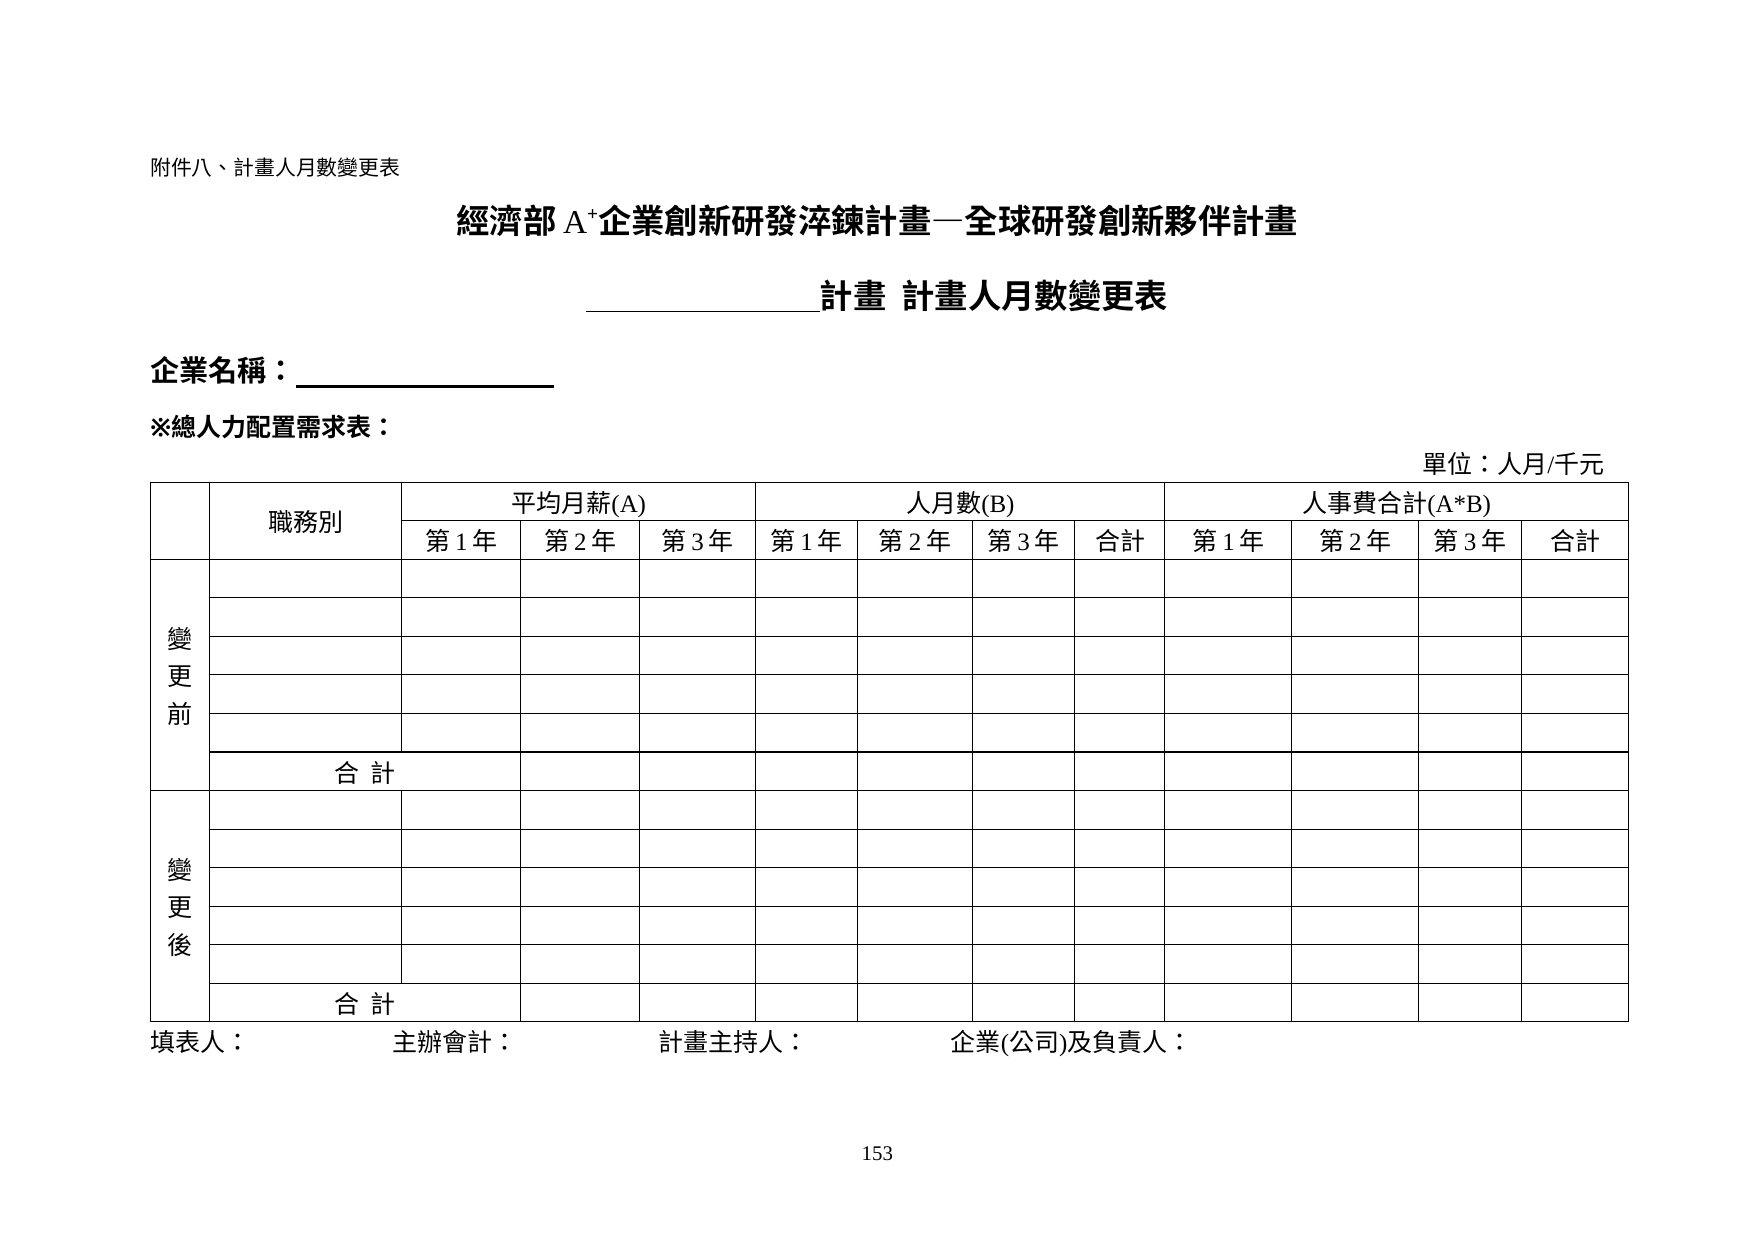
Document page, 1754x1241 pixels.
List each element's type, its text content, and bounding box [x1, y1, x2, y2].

table_cell [402, 791, 520, 828]
table_cell [1419, 637, 1521, 674]
table_cell [1075, 560, 1164, 597]
table_cell [858, 984, 972, 1021]
table_cell [521, 830, 639, 867]
table_cell [521, 675, 639, 713]
table_cell [973, 675, 1074, 713]
table_cell [1522, 868, 1628, 906]
table_header 人事費合計(A*B) [1165, 483, 1628, 520]
text 經濟部A+企業創新研發淬鍊計畫—全球研發創新夥伴計畫 [150, 182, 1604, 257]
table_cell [1522, 907, 1628, 944]
table_cell [1522, 791, 1628, 828]
table_cell [1522, 714, 1628, 751]
table_cell [1075, 714, 1164, 751]
text ※總人力配置需求表： [150, 407, 1604, 444]
table_cell [1522, 753, 1628, 790]
table_cell [521, 714, 639, 751]
table_cell [858, 945, 972, 983]
table_cell [1165, 791, 1291, 828]
table_cell [973, 945, 1074, 983]
table_cell [1075, 675, 1164, 713]
text 附件八、計畫人月數變更表 [150, 151, 1604, 182]
table_cell [1419, 791, 1521, 828]
table_cell [1075, 637, 1164, 674]
table_cell 第1年 [402, 521, 520, 559]
table_cell [756, 907, 857, 944]
table_cell [1292, 753, 1418, 790]
table_cell [1419, 753, 1521, 790]
table_cell [756, 637, 857, 674]
table_cell [640, 598, 755, 636]
table_cell [640, 637, 755, 674]
table_cell [640, 714, 755, 751]
table_cell [1522, 984, 1628, 1021]
table_cell [1522, 637, 1628, 674]
table_cell [1522, 560, 1628, 597]
table_cell [1075, 753, 1164, 790]
table_cell [1292, 598, 1418, 636]
table_cell [521, 868, 639, 906]
table_cell [973, 907, 1074, 944]
table_cell [402, 714, 520, 751]
table_header 平均月薪(A) [402, 483, 755, 520]
text 計畫 計畫人月數變更表 [150, 257, 1604, 332]
table_header 人月數(B) [756, 483, 1164, 520]
table_cell [210, 637, 401, 674]
table_cell [756, 830, 857, 867]
table_cell [973, 714, 1074, 751]
table_cell [1419, 907, 1521, 944]
table_cell [1165, 753, 1291, 790]
table_cell [1165, 984, 1291, 1021]
table_cell 第2年 [521, 521, 639, 559]
table_cell [1165, 598, 1291, 636]
table_cell [640, 675, 755, 713]
table_cell [640, 945, 755, 983]
table_cell [858, 675, 972, 713]
table_cell 變更後 [151, 791, 209, 1021]
table_cell [973, 598, 1074, 636]
table_cell [1292, 945, 1418, 983]
table_cell [640, 791, 755, 828]
table_cell [521, 945, 639, 983]
table_cell [521, 637, 639, 674]
table_cell [1522, 830, 1628, 867]
table_cell [973, 830, 1074, 867]
table_cell 第1年 [756, 521, 857, 559]
table_cell [1165, 560, 1291, 597]
table_cell [756, 753, 857, 790]
table_cell [1165, 637, 1291, 674]
table_cell [973, 984, 1074, 1021]
table_header [151, 483, 209, 559]
table_cell [210, 675, 401, 713]
table_cell [973, 791, 1074, 828]
table_cell [1075, 907, 1164, 944]
table_cell 第3年 [1419, 521, 1521, 559]
text 企業名稱： [150, 332, 1604, 407]
table_header 職務別 [210, 483, 401, 559]
table_cell 合 計 [210, 984, 520, 1021]
table_cell [1165, 714, 1291, 751]
table_cell 合計 [1075, 521, 1164, 559]
table_cell [1522, 598, 1628, 636]
table_cell [858, 868, 972, 906]
table_cell [1292, 637, 1418, 674]
table_cell [210, 598, 401, 636]
table_cell [1075, 868, 1164, 906]
table_cell [402, 560, 520, 597]
table_cell [210, 714, 401, 751]
table_cell [402, 830, 520, 867]
table_cell [1165, 868, 1291, 906]
table_cell [521, 791, 639, 828]
table_cell [210, 560, 401, 597]
table_cell [1419, 675, 1521, 713]
table_cell [1292, 560, 1418, 597]
table_cell 第3年 [973, 521, 1074, 559]
table_cell [210, 907, 401, 944]
table_cell [1075, 598, 1164, 636]
table_cell [756, 598, 857, 636]
table_cell [1292, 907, 1418, 944]
table_cell [1165, 675, 1291, 713]
table_cell [1292, 675, 1418, 713]
table_cell [858, 560, 972, 597]
table_cell [756, 791, 857, 828]
text 單位：人月/千元 [150, 444, 1604, 482]
table_cell [1165, 945, 1291, 983]
table_cell [1522, 675, 1628, 713]
table_cell [1075, 791, 1164, 828]
table_cell [1292, 868, 1418, 906]
table_cell [521, 753, 639, 790]
table_cell [973, 637, 1074, 674]
table_cell [402, 637, 520, 674]
table_cell [521, 984, 639, 1021]
table_cell 合計 [1522, 521, 1628, 559]
table_cell [756, 714, 857, 751]
table_cell 第2年 [858, 521, 972, 559]
table_cell [1075, 830, 1164, 867]
table_cell [858, 753, 972, 790]
table_cell [858, 714, 972, 751]
table_cell 第2年 [1292, 521, 1418, 559]
table_cell 變更前 [151, 560, 209, 790]
table_cell [402, 907, 520, 944]
table_cell [1419, 868, 1521, 906]
table_cell [1292, 791, 1418, 828]
table_cell [973, 868, 1074, 906]
table_cell [521, 560, 639, 597]
table_cell [402, 945, 520, 983]
table_cell 第1年 [1165, 521, 1291, 559]
table_cell [756, 945, 857, 983]
table_cell [640, 830, 755, 867]
table_cell [1522, 945, 1628, 983]
table_cell [756, 560, 857, 597]
table_cell [210, 868, 401, 906]
table_cell [858, 830, 972, 867]
table_cell [402, 675, 520, 713]
table_cell [858, 637, 972, 674]
table_cell [756, 984, 857, 1021]
table_cell [756, 675, 857, 713]
table_cell [756, 868, 857, 906]
table_cell [640, 868, 755, 906]
table_cell [858, 907, 972, 944]
table_cell [640, 753, 755, 790]
text 填表人： 主辦會計： 計畫主持人： 企業(公司)及負責人： [150, 1022, 1604, 1060]
table_cell [1075, 984, 1164, 1021]
table_cell [1165, 907, 1291, 944]
table_cell [640, 560, 755, 597]
table_cell [1419, 984, 1521, 1021]
table_cell 合 計 [210, 753, 520, 790]
table_cell 第3年 [640, 521, 755, 559]
table_cell [521, 907, 639, 944]
table_cell [1419, 714, 1521, 751]
table_cell [640, 984, 755, 1021]
table_cell [1292, 830, 1418, 867]
table_cell [210, 945, 401, 983]
table_cell [521, 598, 639, 636]
table_cell [1292, 984, 1418, 1021]
table_cell [1419, 598, 1521, 636]
table_cell [1075, 945, 1164, 983]
table_cell [402, 868, 520, 906]
table_cell [1165, 830, 1291, 867]
table_cell [1292, 714, 1418, 751]
table_cell [973, 753, 1074, 790]
table_cell [640, 907, 755, 944]
table_cell [210, 791, 401, 828]
table_cell [1419, 560, 1521, 597]
table_cell [973, 560, 1074, 597]
table_cell [858, 791, 972, 828]
table_cell [1419, 945, 1521, 983]
table_cell [1419, 830, 1521, 867]
table_cell [210, 830, 401, 867]
table_cell [858, 598, 972, 636]
table_cell [402, 598, 520, 636]
